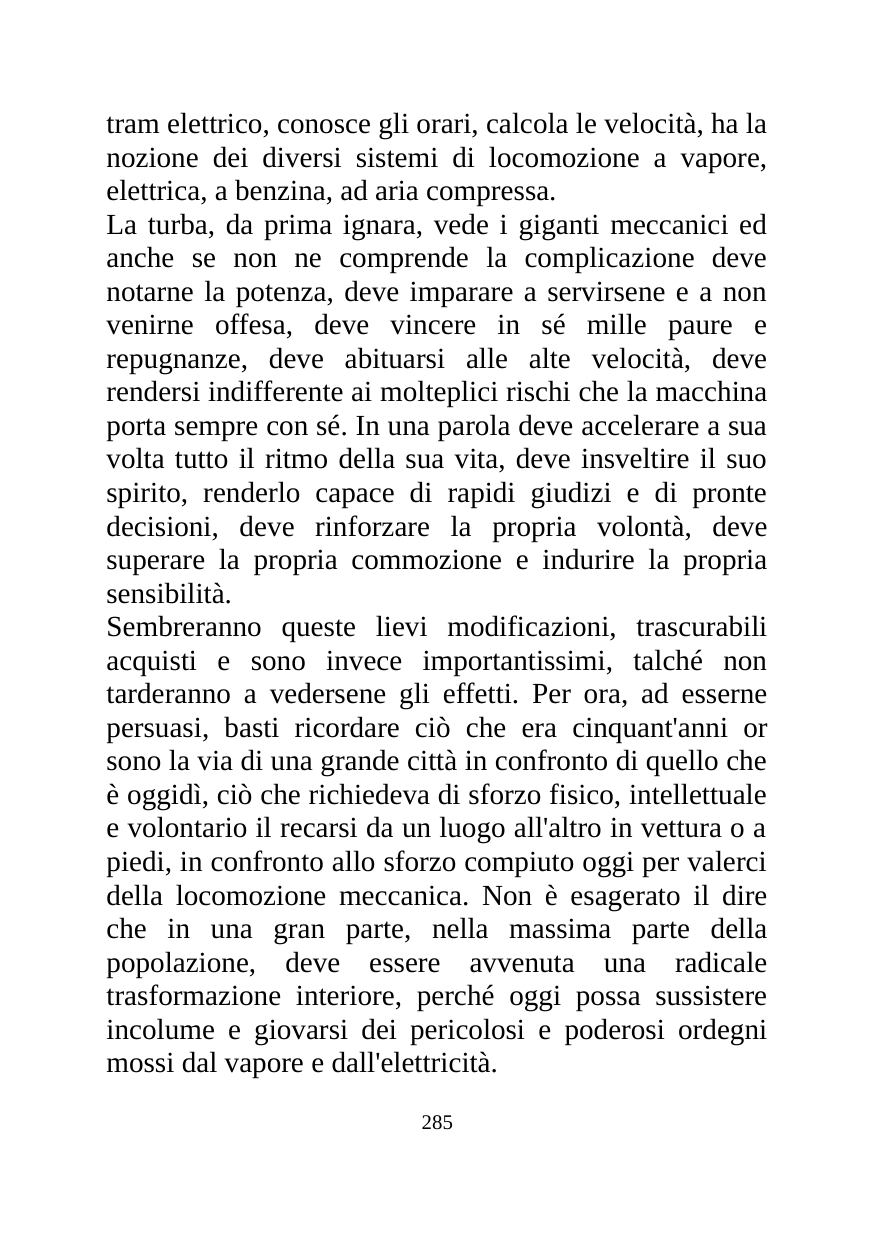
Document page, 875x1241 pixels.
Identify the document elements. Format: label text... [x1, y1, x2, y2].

text Sembreranno queste lievi modificazioni, trascurabili acquisti e sono invece importantissimi, talché non tarderanno a vedersene gli effetti. Per ora, ad esserne persuasi, basti ricordare ciò che era cinquant'anni or sono la via di una grande città in confronto di quello che è oggidì, ciò che richiedeva di sforzo fisico, intellettuale e volontario il recarsi da un luogo all'altro in vettura o a piedi, in confronto allo sforzo compiuto oggi per valerci della locomozione meccanica. Non è esagerato il dire che in una gran parte, nella massima parte della popolazione, deve essere avvenuta una radicale trasformazione interiore, perché oggi possa sussistere incolume e giovarsi dei pericolosi e poderosi ordegni mossi dal vapore e dall'elettricità. [106, 609, 768, 1079]
text tram elettrico, conosce gli orari, calcola le velocità, ha la nozione dei diversi sistemi di locomozione a vapore, elettrica, a benzina, ad aria compressa. [106, 106, 768, 207]
text La turba, da prima ignara, vede i giganti meccanici ed anche se non ne comprende la complicazione deve notarne la potenza, deve imparare a servirsene e a non venirne offesa, deve vincere in sé mille paure e repugnanze, deve abituarsi alle alte velocità, deve rendersi indifferente ai molteplici rischi che la macchina porta sempre con sé. In una parola deve accelerare a sua volta tutto il ritmo della sua vita, deve insveltire il suo spirito, renderlo capace di rapidi giudizi e di pronte decisioni, deve rinforzare la propria volontà, deve superare la propria commozione e indurire la propria sensibilità. [106, 207, 768, 609]
